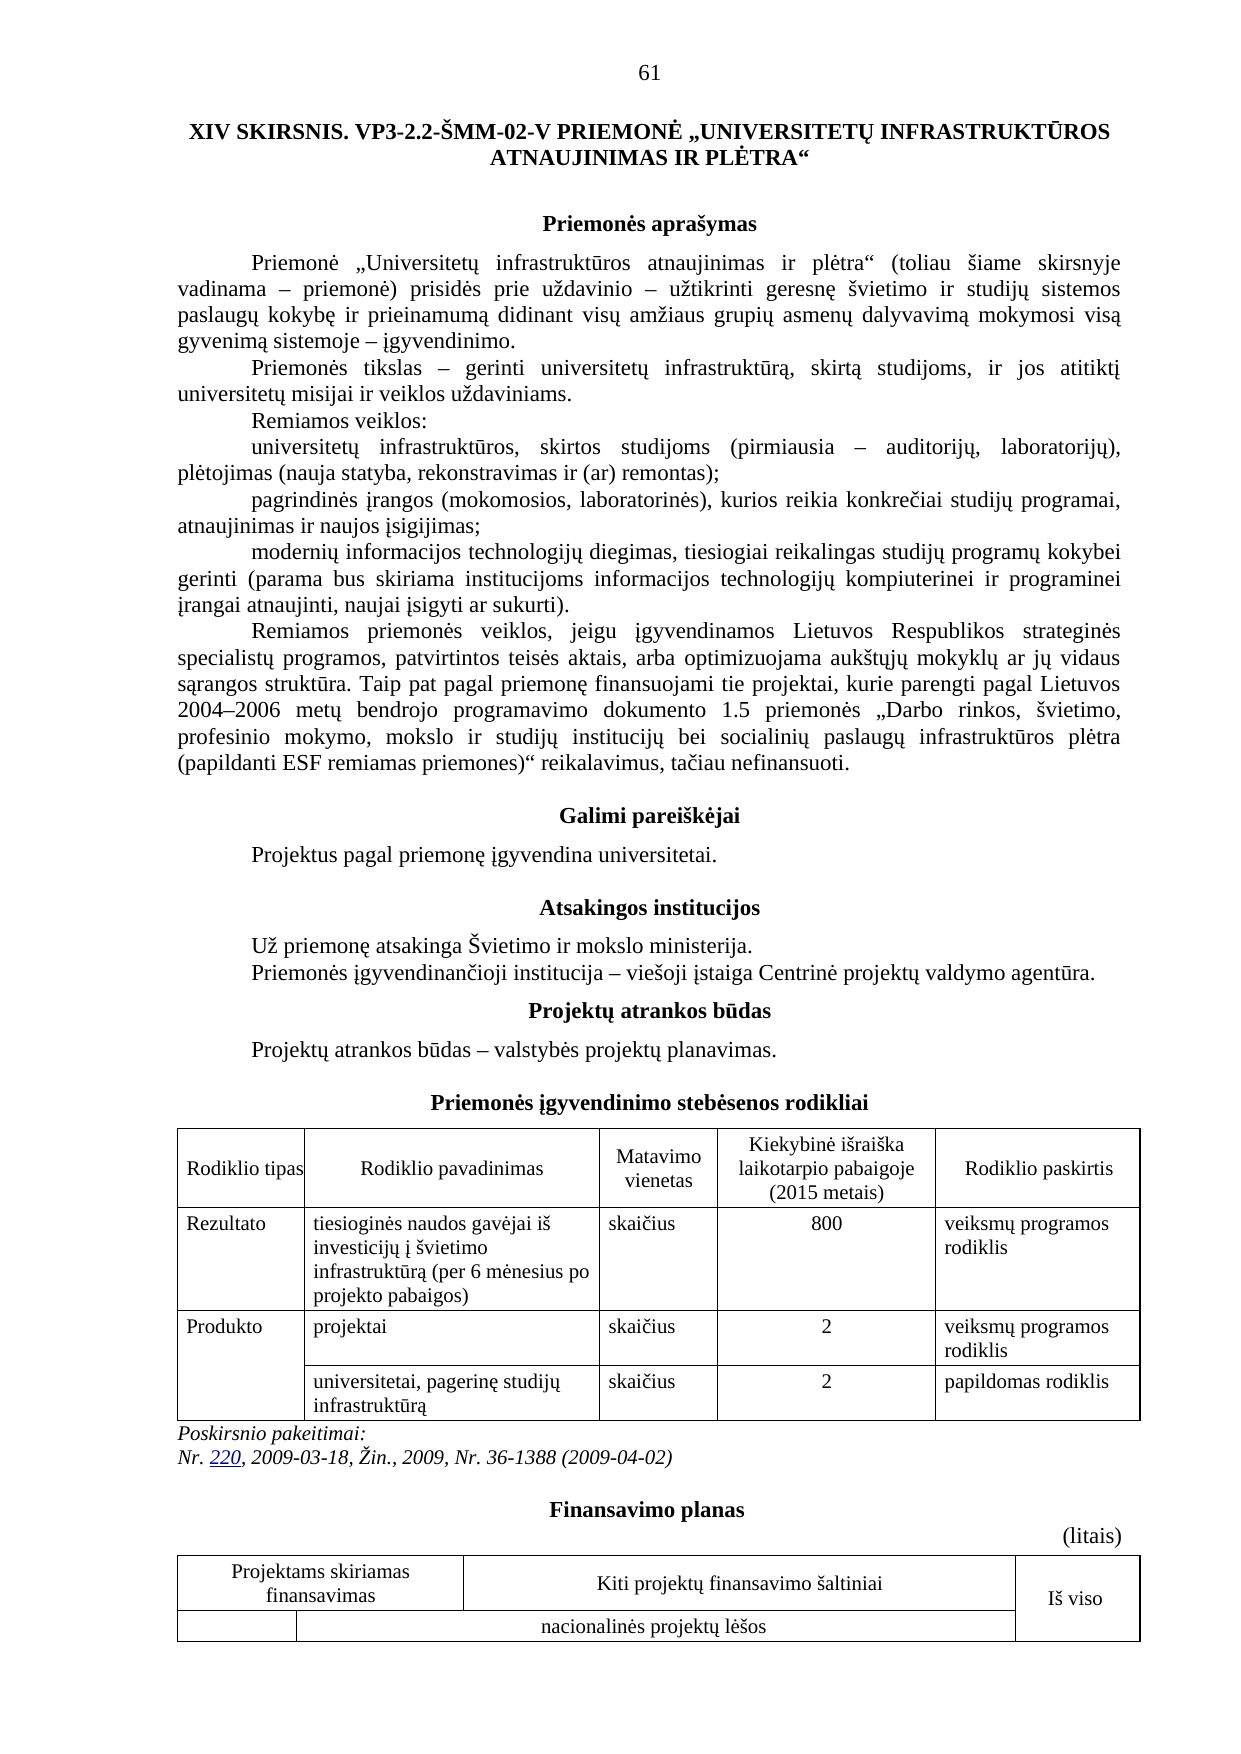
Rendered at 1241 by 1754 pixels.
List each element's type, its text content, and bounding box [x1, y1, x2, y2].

text Atsakingos institucijos [177, 893, 1122, 920]
table_header Rodiklio tipas [178, 1129, 304, 1207]
text Remiamos veiklos: [177, 407, 1122, 433]
text Projektų atrankos būdas [177, 998, 1122, 1024]
table_cell skaičius [600, 1366, 717, 1420]
text Priemonė „Universitetų infrastruktūros atnaujinimas ir plėtra“ (toliau šiame skirsnyje vadinama – priemonė) prisidės prie uždavinio – užtikrinti geresnę švietimo ir studijų sistemos paslaugų kokybę ir prieinamumą didinant visų amžiaus grupių asmenų dalyvavimą mokymosi visą gyvenimą sistemoje – įgyvendinimo. [177, 248, 1122, 354]
table_header Rodiklio paskirtis [936, 1129, 1139, 1207]
table_header Matavimo vienetas [600, 1129, 717, 1207]
table_cell universitetai, pagerinę studijų infrastruktūrą [305, 1366, 599, 1420]
table_cell papildomas rodiklis [936, 1366, 1139, 1420]
table_cell veiksmų programos rodiklis [936, 1208, 1139, 1310]
text Nr. 220, 2009-03-18, Žin., 2009, Nr. 36-1388 (2009-04-02) [177, 1445, 1122, 1469]
table_cell nacionalinės projektų lėšos [297, 1611, 1015, 1641]
table_cell veiksmų programos rodiklis [936, 1311, 1139, 1365]
table_cell 2 [718, 1366, 935, 1420]
table_cell Produkto [178, 1311, 304, 1420]
table_cell projektai [305, 1311, 599, 1365]
table_cell 2 [718, 1311, 935, 1365]
text Už priemonę atsakinga Švietimo ir mokslo ministerija. [177, 932, 1122, 959]
text pagrindinės įrangos (mokomosios, laboratorinės), kurios reikia konkrečiai studijų programai, atnaujinimas ir naujos įsigijimas; [177, 486, 1122, 538]
table_header Projektams skiriamas finansavimas [178, 1556, 463, 1610]
text Priemonės aprašymas [177, 210, 1122, 236]
table_cell [178, 1611, 296, 1641]
text Priemonės įgyvendinančioji institucija – viešoji įstaiga Centrinė projektų valdymo agentūra. [177, 959, 1122, 985]
table_cell Rezultato [178, 1208, 304, 1310]
text Remiamos priemonės veiklos, jeigu įgyvendinamos Lietuvos Respublikos strateginės specialistų programos, patvirtintos teisės aktais, arba optimizuojama aukštųjų mokyklų ar jų vidaus sąrangos struktūra. Taip pat pagal priemonę finansuojami tie projektai, kurie parengti pagal Lietuvos 2004–2006 metų bendrojo programavimo dokumento 1.5 priemonės „Darbo rinkos, švietimo, profesinio mokymo, mokslo ir studijų institucijų bei socialinių paslaugų infrastruktūros plėtra (papildanti ESF remiamas priemones)“ reikalavimus, tačiau nefinansuoti. [177, 617, 1122, 776]
table_header Kiekybinė išraiška laikotarpio pabaigoje (2015 metais) [718, 1129, 935, 1207]
table_cell 800 [718, 1208, 935, 1310]
text Finansavimo planas [177, 1496, 1122, 1522]
text Priemonės įgyvendinimo stebėsenos rodikliai [177, 1089, 1122, 1116]
text Poskirsnio pakeitimai: [177, 1421, 1122, 1445]
text universitetų infrastruktūros, skirtos studijoms (pirmiausia – auditorijų, laboratorijų), plėtojimas (nauja statyba, rekonstravimas ir (ar) remontas); [177, 433, 1122, 486]
text Priemonės tikslas – gerinti universitetų infrastruktūrą, skirtą studijoms, ir jos atitiktį universitetų misijai ir veiklos uždaviniams. [177, 354, 1122, 407]
text modernių informacijos technologijų diegimas, tiesiogiai reikalingas studijų programų kokybei gerinti (parama bus skiriama institucijoms informacijos technologijų kompiuterinei ir programinei įrangai atnaujinti, naujai įsigyti ar sukurti). [177, 538, 1122, 617]
table_header Kiti projektų finansavimo šaltiniai [464, 1556, 1015, 1610]
table_cell skaičius [600, 1311, 717, 1365]
table_header Iš viso [1016, 1556, 1139, 1641]
text (litais) [177, 1522, 1122, 1548]
table_header Rodiklio pavadinimas [305, 1129, 599, 1207]
text Galimi pareiškėjai [177, 802, 1122, 828]
subtitle XIV SKIRSNIS. VP3-2.2-šMM-02-V PRIEMONĖ „UNIVERSITETŲ INFRASTRUKTŪRos atnaujinimas ir plėtra“ [177, 118, 1122, 171]
text Projektus pagal priemonę įgyvendina universitetai. [177, 841, 1122, 867]
table_cell skaičius [600, 1208, 717, 1310]
text Projektų atrankos būdas – valstybės projektų planavimas. [177, 1036, 1122, 1063]
table_cell tiesioginės naudos gavėjai iš investicijų į švietimo infrastruktūrą (per 6 mėnesius po projekto pabaigos) [305, 1208, 599, 1310]
